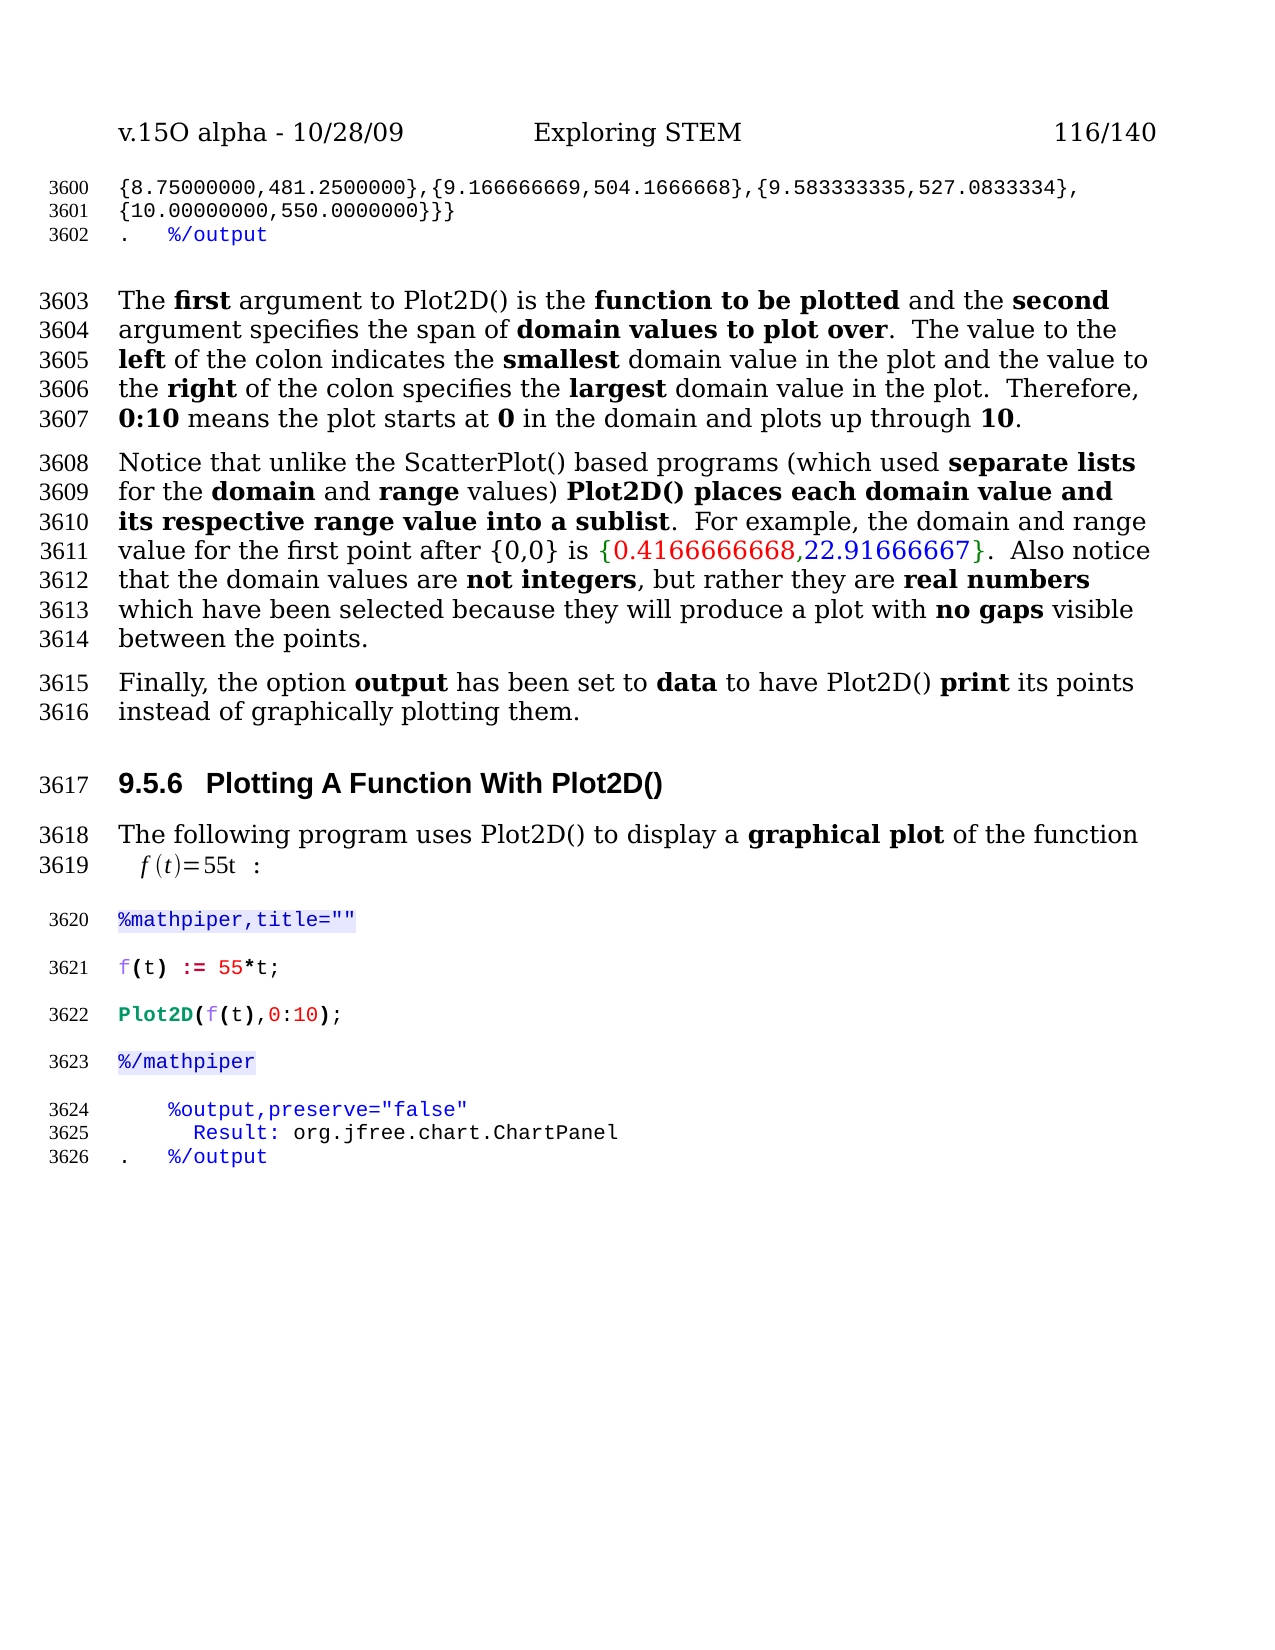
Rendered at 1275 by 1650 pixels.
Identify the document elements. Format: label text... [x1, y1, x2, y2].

text %/mathpiper [118, 1051, 1157, 1075]
text f(t) := 55*t; [118, 957, 1157, 980]
text %output,preserve="false" [118, 1099, 1157, 1122]
text Finally, the option output has been set to data to have Plot2D() print its points instead of graphically plotting them. [118, 668, 1157, 727]
subtitle Plotting A Function With Plot2D() [118, 766, 1157, 799]
text Result: org.jfree.chart.ChartPanel [118, 1122, 1157, 1146]
text . %/output [118, 1146, 1157, 1169]
text {8.75000000,481.2500000},{9.166666669,504.1666668},{9.583333335,527.0833334},{10.00000000,550.0000000}}} [118, 177, 1157, 224]
text The following program uses Plot2D() to display a graphical plot of the function: [118, 820, 1157, 880]
text The first argument to Plot2D() is the function to be plotted and the second argument specifies the span of domain values to plot over. The value to the left of the colon indicates the smallest domain value in the plot and the value to the right of the colon specifies the largest domain value in the plot. Therefore, 0:10 means the plot starts at 0 in the domain and plots up through 10. [118, 286, 1157, 433]
text %mathpiper,title="" [118, 909, 1157, 933]
text Plot2D(f(t),0:10); [118, 1004, 1157, 1028]
text Notice that unlike the ScatterPlot() based programs (which used separate lists for the domain and range values) Plot2D() places each domain value and its respective range value into a sublist. For example, the domain and range value for the first point after {0,0} is {0.4166666668,22.91666667}. Also notice that the domain values are not integers, but rather they are real numbers which have been selected because they will produce a plot with no gaps visible between the points. [118, 448, 1157, 653]
text . %/output [118, 224, 1157, 248]
